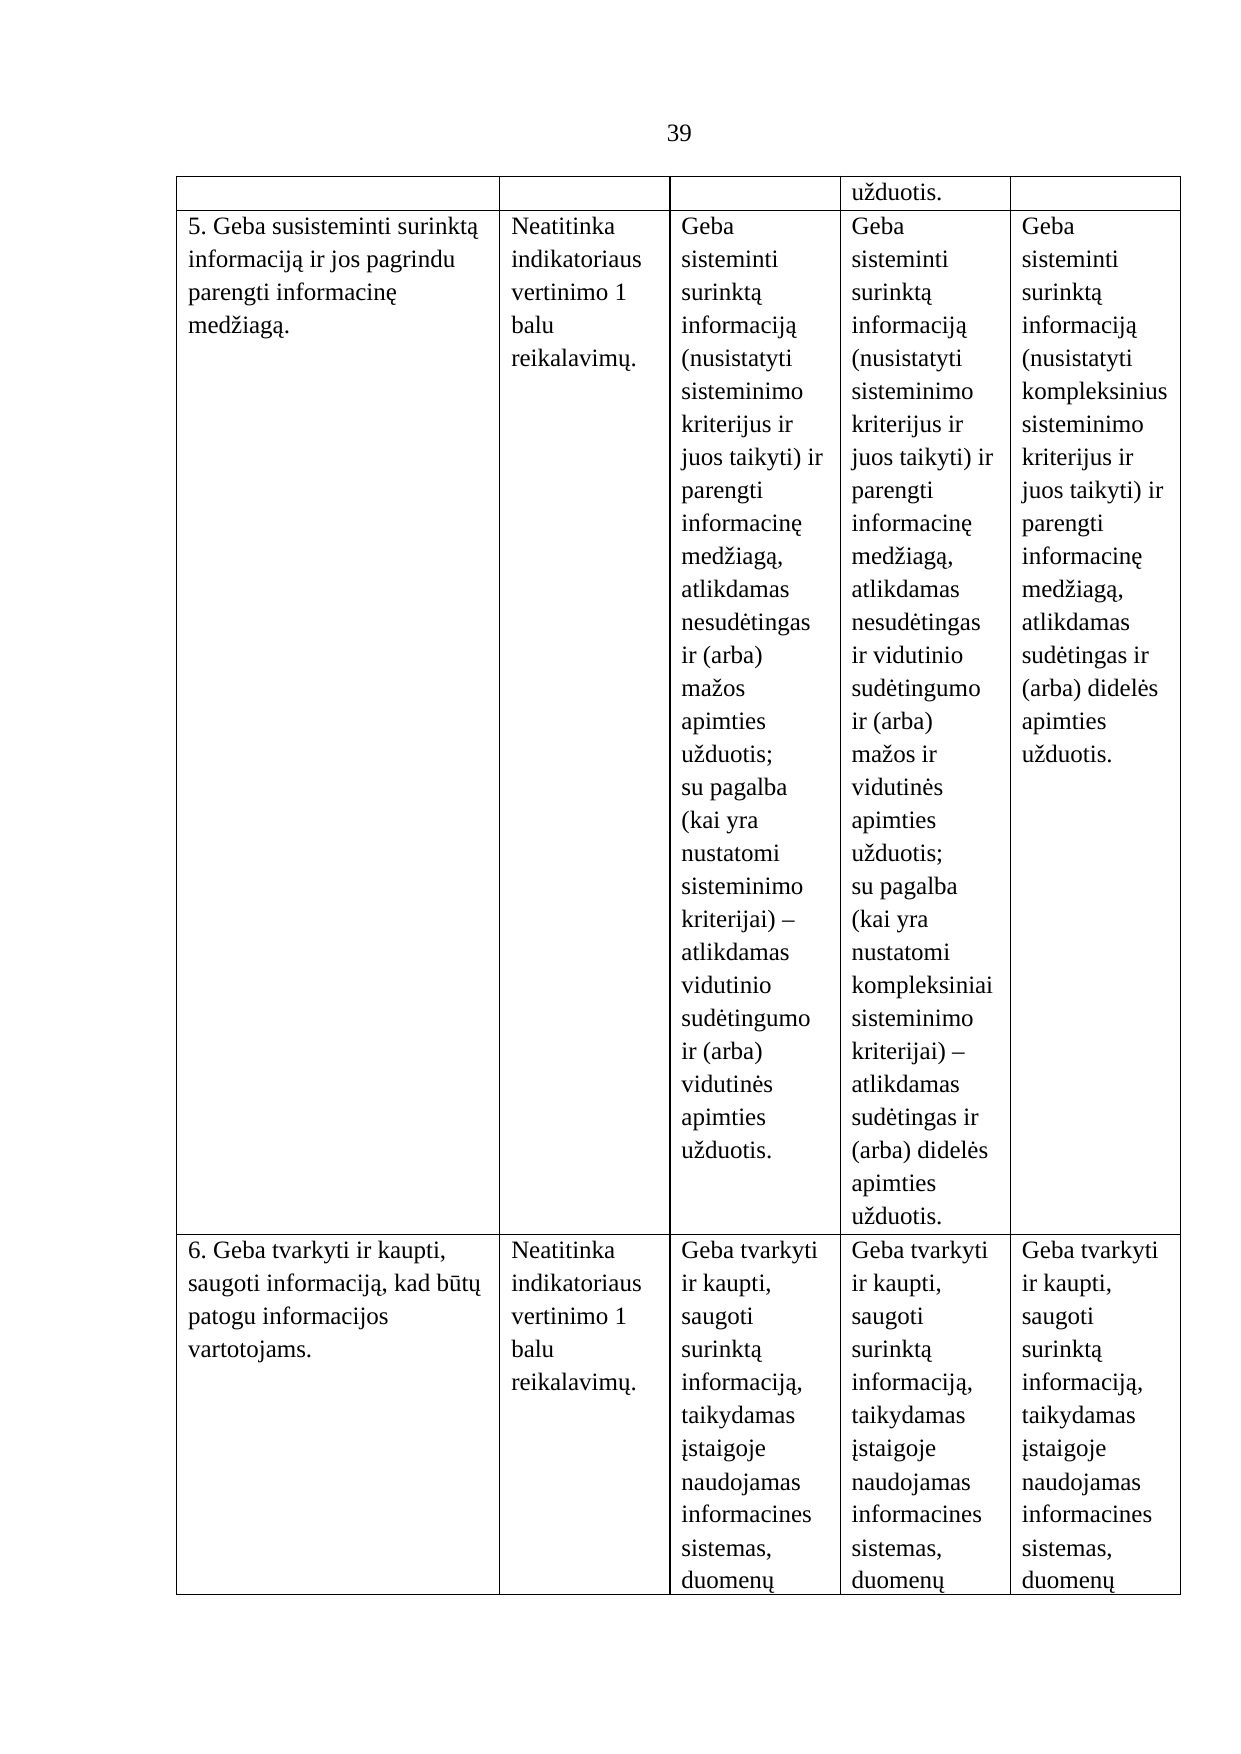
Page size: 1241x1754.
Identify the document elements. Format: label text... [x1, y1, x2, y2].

table_cell Neatitinka indikatoriaus vertinimo 1 balu reikalavimų. [500, 1235, 669, 1594]
table_cell [1011, 177, 1180, 210]
table_cell užduotis. [841, 177, 1010, 210]
table_cell 5. Geba susisteminti surinktą informaciją ir jos pagrindu parengti informacinę medžiagą. [177, 211, 499, 1234]
table_cell [671, 177, 840, 210]
table_cell Neatitinka indikatoriaus vertinimo 1 balu reikalavimų. [500, 211, 669, 1234]
table_cell [177, 177, 499, 210]
table_cell Geba tvarkyti ir kaupti, saugoti surinktą informaciją, taikydamas įstaigoje naudojamas informacines sistemas, duomenų [841, 1235, 1010, 1594]
table_cell Geba sisteminti surinktą informaciją (nusistatyti sisteminimo kriterijus ir juos taikyti) ir parengti informacinę medžiagą, atlikdamas nesudėtingas ir vidutinio sudėtingumo ir (arba) mažos ir vidutinės apimties užduotis; su pagalba (kai yra nustatomi kompleksiniai sisteminimo kriterijai) – atlikdamas sudėtingas ir (arba) didelės apimties užduotis. [841, 211, 1010, 1234]
table_cell Geba tvarkyti ir kaupti, saugoti surinktą informaciją, taikydamas įstaigoje naudojamas informacines sistemas, duomenų [671, 1235, 840, 1594]
table_cell Geba sisteminti surinktą informaciją (nusistatyti sisteminimo kriterijus ir juos taikyti) ir parengti informacinę medžiagą, atlikdamas nesudėtingas ir (arba) mažos apimties užduotis; su pagalba (kai yra nustatomi sisteminimo kriterijai) – atlikdamas vidutinio sudėtingumo ir (arba) vidutinės apimties užduotis. [671, 211, 840, 1234]
table_cell 6. Geba tvarkyti ir kaupti, saugoti informaciją, kad būtų patogu informacijos vartotojams. [177, 1235, 499, 1594]
table_cell Geba sisteminti surinktą informaciją (nusistatyti kompleksinius sisteminimo kriterijus ir juos taikyti) ir parengti informacinę medžiagą, atlikdamas sudėtingas ir (arba) didelės apimties užduotis. [1011, 211, 1180, 1234]
table_cell Geba tvarkyti ir kaupti, saugoti surinktą informaciją, taikydamas įstaigoje naudojamas informacines sistemas, duomenų [1011, 1235, 1180, 1594]
table_cell [500, 177, 669, 210]
